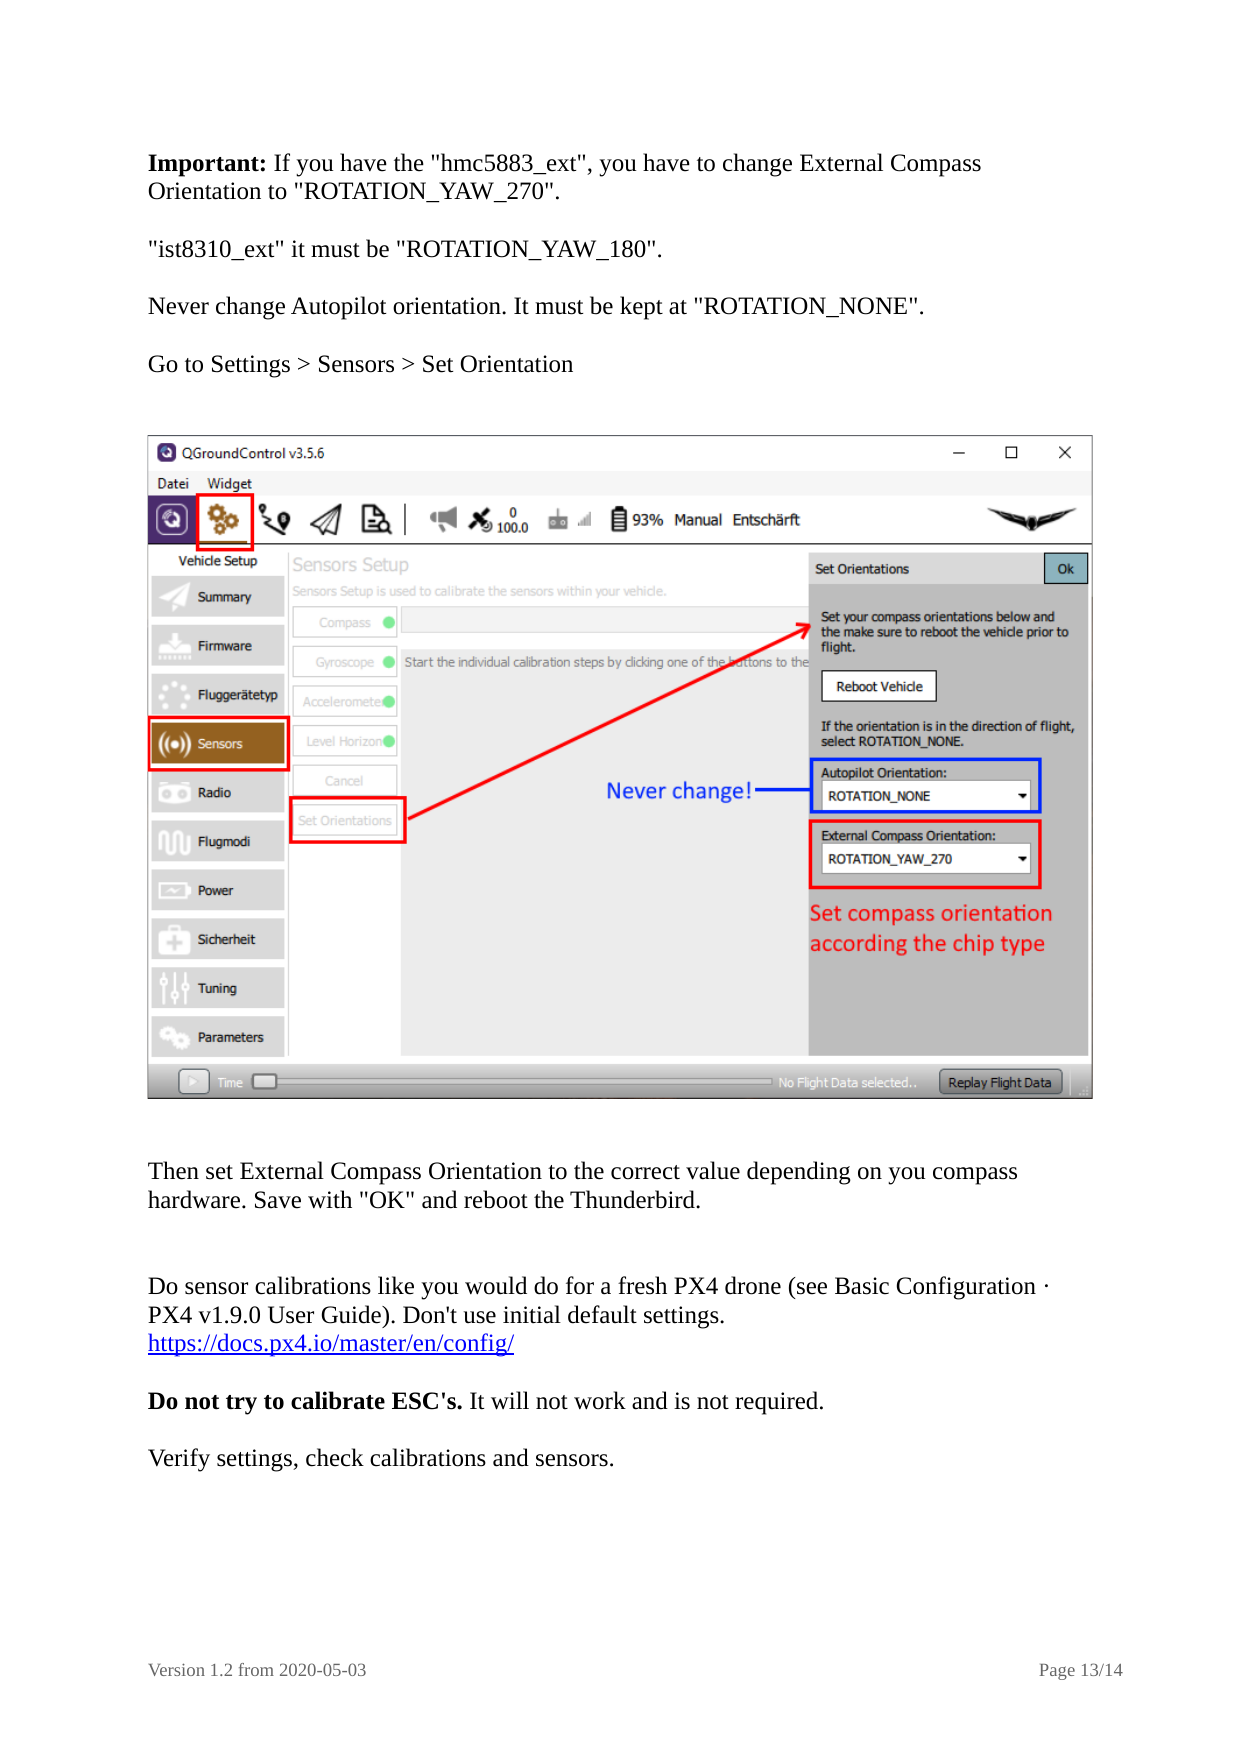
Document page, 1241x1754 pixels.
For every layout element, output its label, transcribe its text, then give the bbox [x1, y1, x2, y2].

text Do sensor calibrations like you would do for a fresh PX4 drone (see Basic Configuration · PX4 v1.9.0 User Guide). Don't use initial default settings. [148, 1271, 1093, 1328]
text Do not try to calibrate ESC's. It will not work and is not required. [148, 1386, 1093, 1415]
text Important: If you have the "hmc5883_ext", you have to change External Compass Orientation to "ROTATION_YAW_270". [148, 148, 1093, 205]
text Never change Autopilot orientation. It must be kept at "ROTATION_NONE". [148, 291, 1093, 320]
text "ist8310_ext" it must be "ROTATION_YAW_180". [148, 234, 1093, 263]
text https://docs.px4.io/master/en/config/ [148, 1328, 1093, 1357]
text Then set External Compass Orientation to the correct value depending on you compass hardware. Save with "OK" and reboot the Thunderbird. [148, 1156, 1093, 1213]
picture [147, 435, 1093, 1099]
text Go to Settings > Sensors > Set Orientation [148, 349, 1093, 378]
text Verify settings, check calibrations and sensors. [148, 1443, 1093, 1472]
